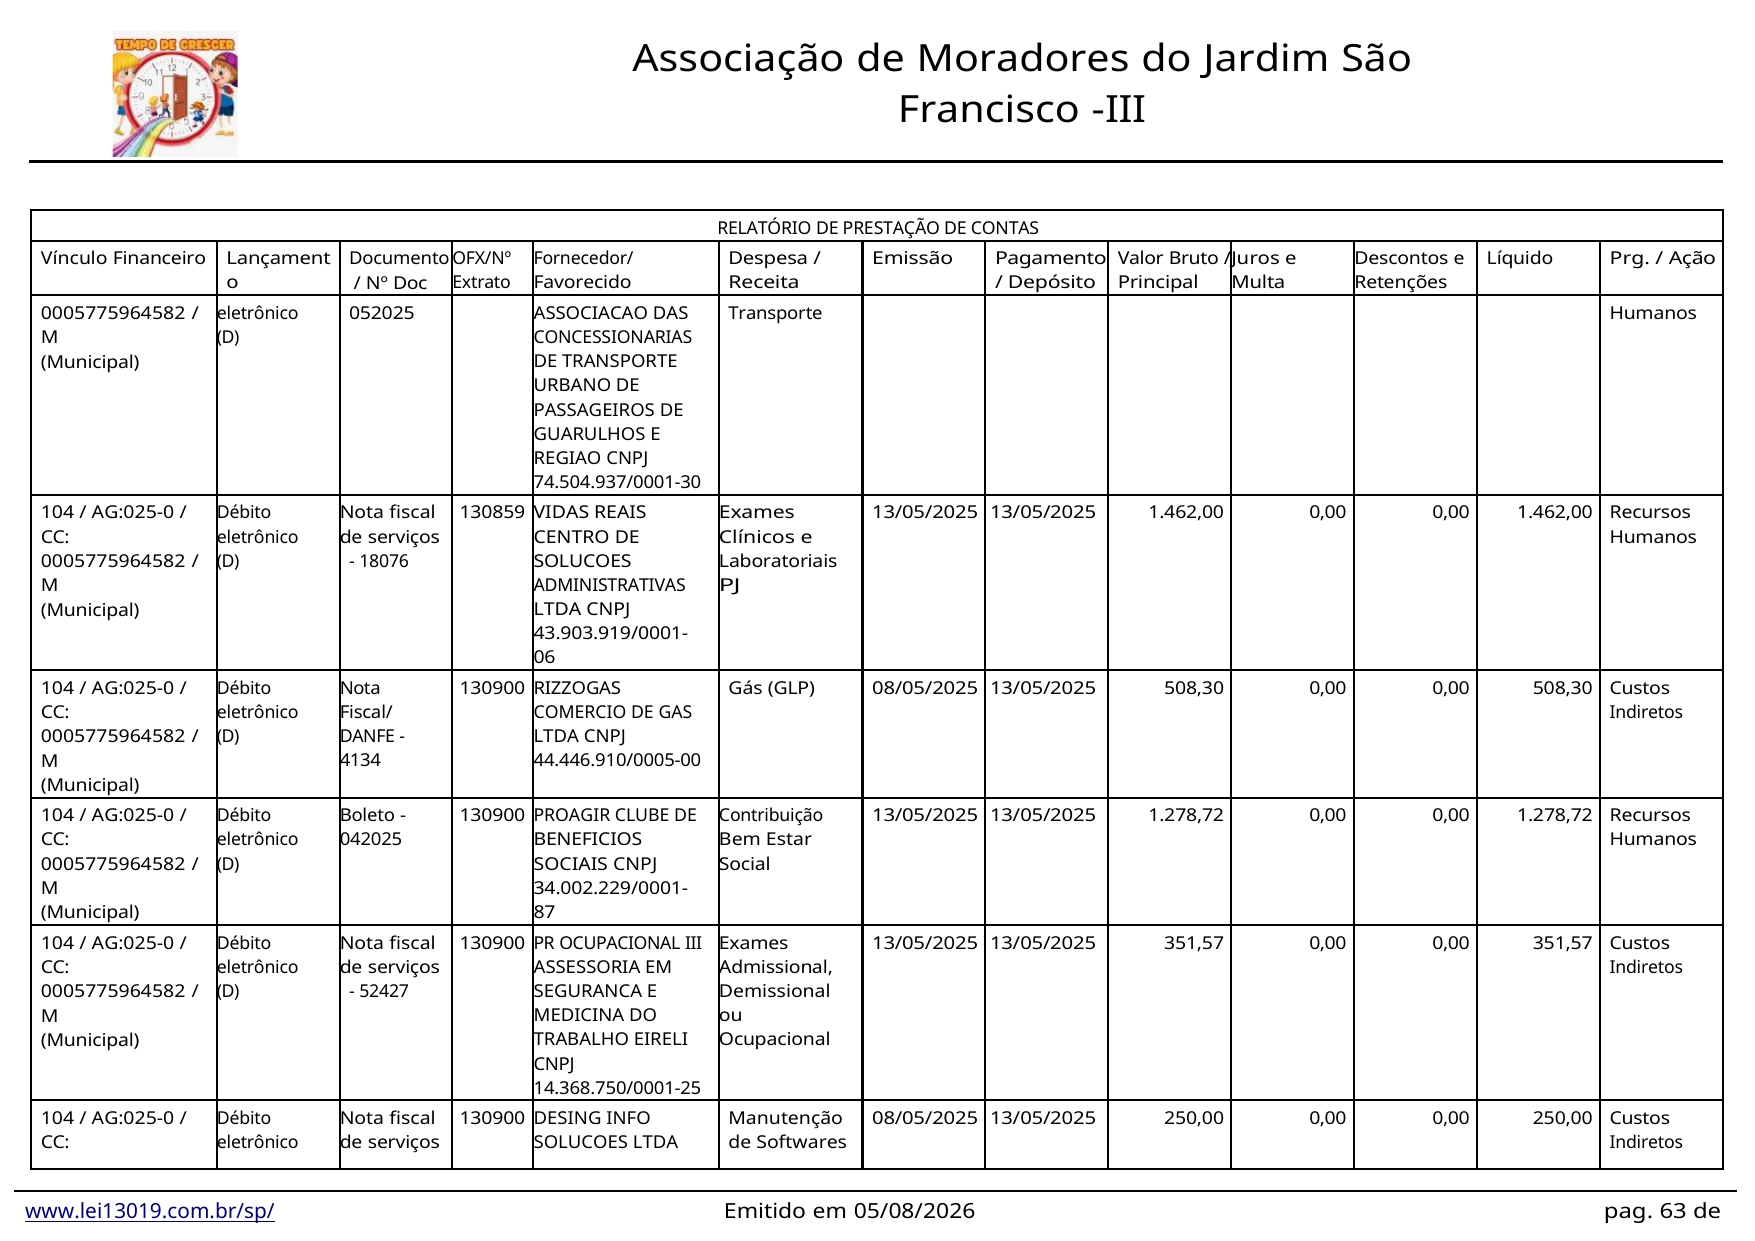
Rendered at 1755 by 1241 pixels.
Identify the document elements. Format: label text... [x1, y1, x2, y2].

table_cell 250,00 [1478, 1101, 1599, 1167]
table_cell Débito eletrônico (D) [218, 671, 339, 797]
table_cell [1355, 296, 1476, 494]
table_cell eletrônico (D) [218, 296, 339, 494]
table_cell Emissão [864, 242, 984, 294]
table_cell 13/05/2025 [986, 496, 1107, 669]
table_cell 250,00 [1109, 1101, 1230, 1167]
table_cell Transporte [720, 296, 861, 494]
table_cell 1.278,72 [1478, 799, 1599, 924]
table_cell Pagamento / Depósito [986, 242, 1107, 294]
table_cell Gás (GLP) [720, 671, 861, 797]
table_cell Nota fiscal de serviços [341, 1101, 451, 1167]
table_cell Nota fiscal de serviços - 52427 [341, 926, 451, 1099]
table_cell 13/05/2025 [864, 496, 984, 669]
table_cell Humanos [1601, 296, 1722, 494]
table_cell Vínculo Financeiro [32, 242, 216, 294]
table_cell 130900 [453, 926, 532, 1099]
table_cell 13/05/2025 [986, 799, 1107, 924]
table_cell [1232, 296, 1353, 494]
table_cell Líquido [1478, 242, 1599, 294]
table_cell 104 / AG:025-0 / CC: 0005775964582 / M (Municipal) [32, 496, 216, 669]
table_cell 0,00 [1355, 926, 1476, 1099]
table_cell Juros e Multa [1232, 242, 1353, 294]
table_cell 130859 [453, 496, 532, 669]
table_cell 104 / AG:025-0 / CC: 0005775964582 / M (Municipal) [32, 799, 216, 924]
table_cell 08/05/2025 [864, 1101, 984, 1167]
table_cell Fornecedor/ Favorecido [534, 242, 718, 294]
table_cell 0,00 [1355, 496, 1476, 669]
table_cell Débito eletrônico (D) [218, 799, 339, 924]
table_cell Débito eletrônico (D) [218, 926, 339, 1099]
table_cell DESING INFO SOLUCOES LTDA [534, 1101, 718, 1167]
table_header RELATÓRIO DE PRESTAÇÃO DE CONTAS [32, 211, 1722, 239]
table_cell [1478, 296, 1599, 494]
table_cell Custos Indiretos [1601, 671, 1722, 797]
table_cell 0,00 [1355, 1101, 1476, 1167]
table_cell 508,30 [1478, 671, 1599, 797]
table_cell Recursos Humanos [1601, 799, 1722, 924]
table_cell ASSOCIACAO DAS CONCESSIONARIAS DE TRANSPORTE URBANO DE PASSAGEIROS DE GUARULHOS E REGIAO CNPJ 74.504.937/0001-30 [534, 296, 718, 494]
table_cell Boleto - 042025 [341, 799, 451, 924]
table_cell RIZZOGAS COMERCIO DE GAS LTDA CNPJ 44.446.910/0005-00 [534, 671, 718, 797]
table_cell 0,00 [1232, 671, 1353, 797]
table_cell 1.278,72 [1109, 799, 1230, 924]
table_cell 1.462,00 [1109, 496, 1230, 669]
table_cell Custos Indiretos [1601, 1101, 1722, 1167]
table_cell Valor Bruto / Principal [1109, 242, 1230, 294]
table_cell 13/05/2025 [864, 799, 984, 924]
table_cell 08/05/2025 [864, 671, 984, 797]
table_cell Nota Fiscal/ DANFE - 4134 [341, 671, 451, 797]
table_cell 13/05/2025 [864, 926, 984, 1099]
table_cell 104 / AG:025-0 / CC: 0005775964582 / M (Municipal) [32, 671, 216, 797]
table_cell Documento / Nº Doc [341, 242, 451, 294]
table_cell 0,00 [1232, 926, 1353, 1099]
table_cell 351,57 [1478, 926, 1599, 1099]
table_cell [1109, 296, 1230, 494]
table_cell 0,00 [1232, 1101, 1353, 1167]
table_cell PROAGIR CLUBE DE BENEFICIOS SOCIAIS CNPJ 34.002.229/0001-87 [534, 799, 718, 924]
table_cell Manutenção de Softwares [720, 1101, 861, 1167]
table_cell 0,00 [1232, 799, 1353, 924]
table_cell 508,30 [1109, 671, 1230, 797]
table_cell 104 / AG:025-0 / CC: 0005775964582 / M (Municipal) [32, 926, 216, 1099]
table_cell 130900 [453, 671, 532, 797]
table_cell Nota fiscal de serviços - 18076 [341, 496, 451, 669]
table_cell 351,57 [1109, 926, 1230, 1099]
table_cell Lançamento [218, 242, 339, 294]
table_cell Prg. / Ação [1601, 242, 1722, 294]
table_cell [453, 296, 532, 494]
table_cell Custos Indiretos [1601, 926, 1722, 1099]
table_cell Contribuição Bem Estar Social [720, 799, 861, 924]
table_cell Descontos e Retenções [1355, 242, 1476, 294]
table_cell [864, 296, 984, 494]
table_cell Débito eletrônico [218, 1101, 339, 1167]
table_cell VIDAS REAIS CENTRO DE SOLUCOES ADMINISTRATIVAS LTDA CNPJ 43.903.919/0001-06 [534, 496, 718, 669]
table_cell 13/05/2025 [986, 926, 1107, 1099]
table_cell 0,00 [1355, 671, 1476, 797]
table_cell Recursos Humanos [1601, 496, 1722, 669]
table_cell OFX/Nº Extrato [453, 242, 532, 294]
table_cell 130900 [453, 799, 532, 924]
table_cell 052025 [341, 296, 451, 494]
table_cell 0,00 [1232, 496, 1353, 669]
table_cell 104 / AG:025-0 / CC: [32, 1101, 216, 1167]
table_cell 0,00 [1355, 799, 1476, 924]
table_cell 1.462,00 [1478, 496, 1599, 669]
table_cell 13/05/2025 [986, 1101, 1107, 1167]
table_cell Débito eletrônico (D) [218, 496, 339, 669]
table_cell 130900 [453, 1101, 532, 1167]
table_cell Despesa / Receita [720, 242, 861, 294]
table_cell PR OCUPACIONAL III ASSESSORIA EM SEGURANCA E MEDICINA DO TRABALHO EIRELI CNPJ 14.368.750/0001-25 [534, 926, 718, 1099]
table_cell [986, 296, 1107, 494]
table_cell Exames Clínicos e Laboratoriais PJ [720, 496, 861, 669]
table_cell Exames Admissional, Demissional ou Ocupacional [720, 926, 861, 1099]
table_cell 13/05/2025 [986, 671, 1107, 797]
table_cell 0005775964582 / M (Municipal) [32, 296, 216, 494]
